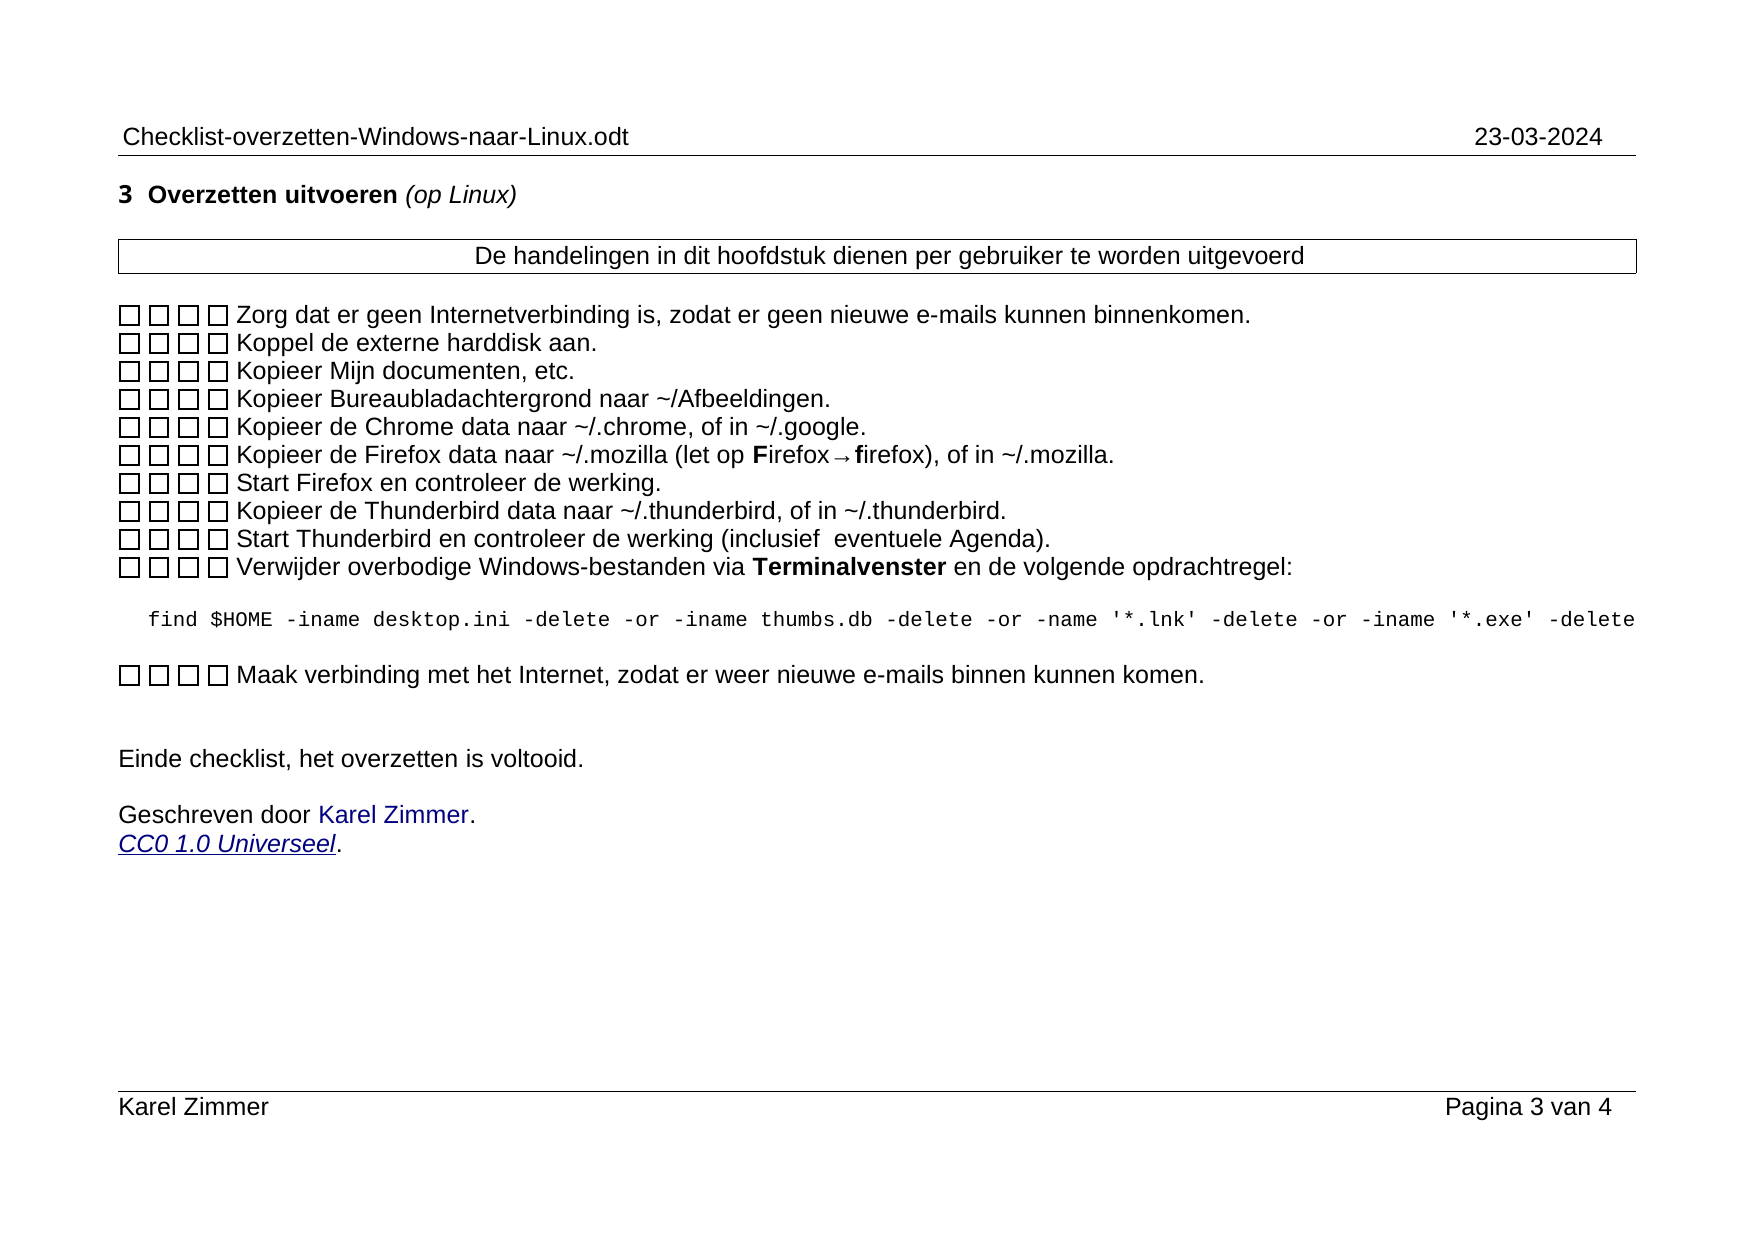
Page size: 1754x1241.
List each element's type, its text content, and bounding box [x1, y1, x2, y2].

text Zorg dat er geen Internetverbinding is, zodat er geen nieuwe e-mails kunnen binnenkomen. [118, 301, 1636, 329]
list find $HOME -iname desktop.ini -delete -or -iname thumbs.db -delete -or -name '*.lnk' -delete -or -iname '*.exe' -delete [118, 609, 1636, 661]
text Kopieer de Thunderbird data naar ~/.thunderbird, of in ~/.thunderbird. [118, 497, 1636, 525]
list CC0 1.0 Universeel. [118, 829, 1636, 857]
text Koppel de externe harddisk aan. [118, 329, 1636, 357]
text Kopieer de Firefox data naar ~/.mozilla (let op Firefox→firefox), of in ~/.mozilla. [118, 441, 1636, 469]
list Einde checklist, het overzetten is voltooid. [118, 717, 1636, 773]
list Geschreven door Karel Zimmer. [118, 801, 1636, 829]
text Verwijder overbodige Windows-bestanden via Terminalvenster en de volgende opdrachtregel: [118, 553, 1636, 609]
text Start Firefox en controleer de werking. [118, 469, 1636, 497]
text Kopieer Mijn documenten, etc. [118, 357, 1636, 385]
text Kopieer Bureaubladachtergrond naar ~/Afbeeldingen. [118, 385, 1636, 413]
list De handelingen in dit hoofdstuk dienen per gebruiker te worden uitgevoerd [119, 240, 1636, 273]
list Overzetten uitvoeren (op Linux) [118, 177, 1636, 239]
text Kopieer de Chrome data naar ~/.chrome, of in ~/.google. [118, 413, 1636, 441]
text Start Thunderbird en controleer de werking (inclusief eventuele Agenda). [118, 525, 1636, 553]
text Maak verbinding met het Internet, zodat er weer nieuwe e-mails binnen kunnen komen. [118, 661, 1636, 689]
